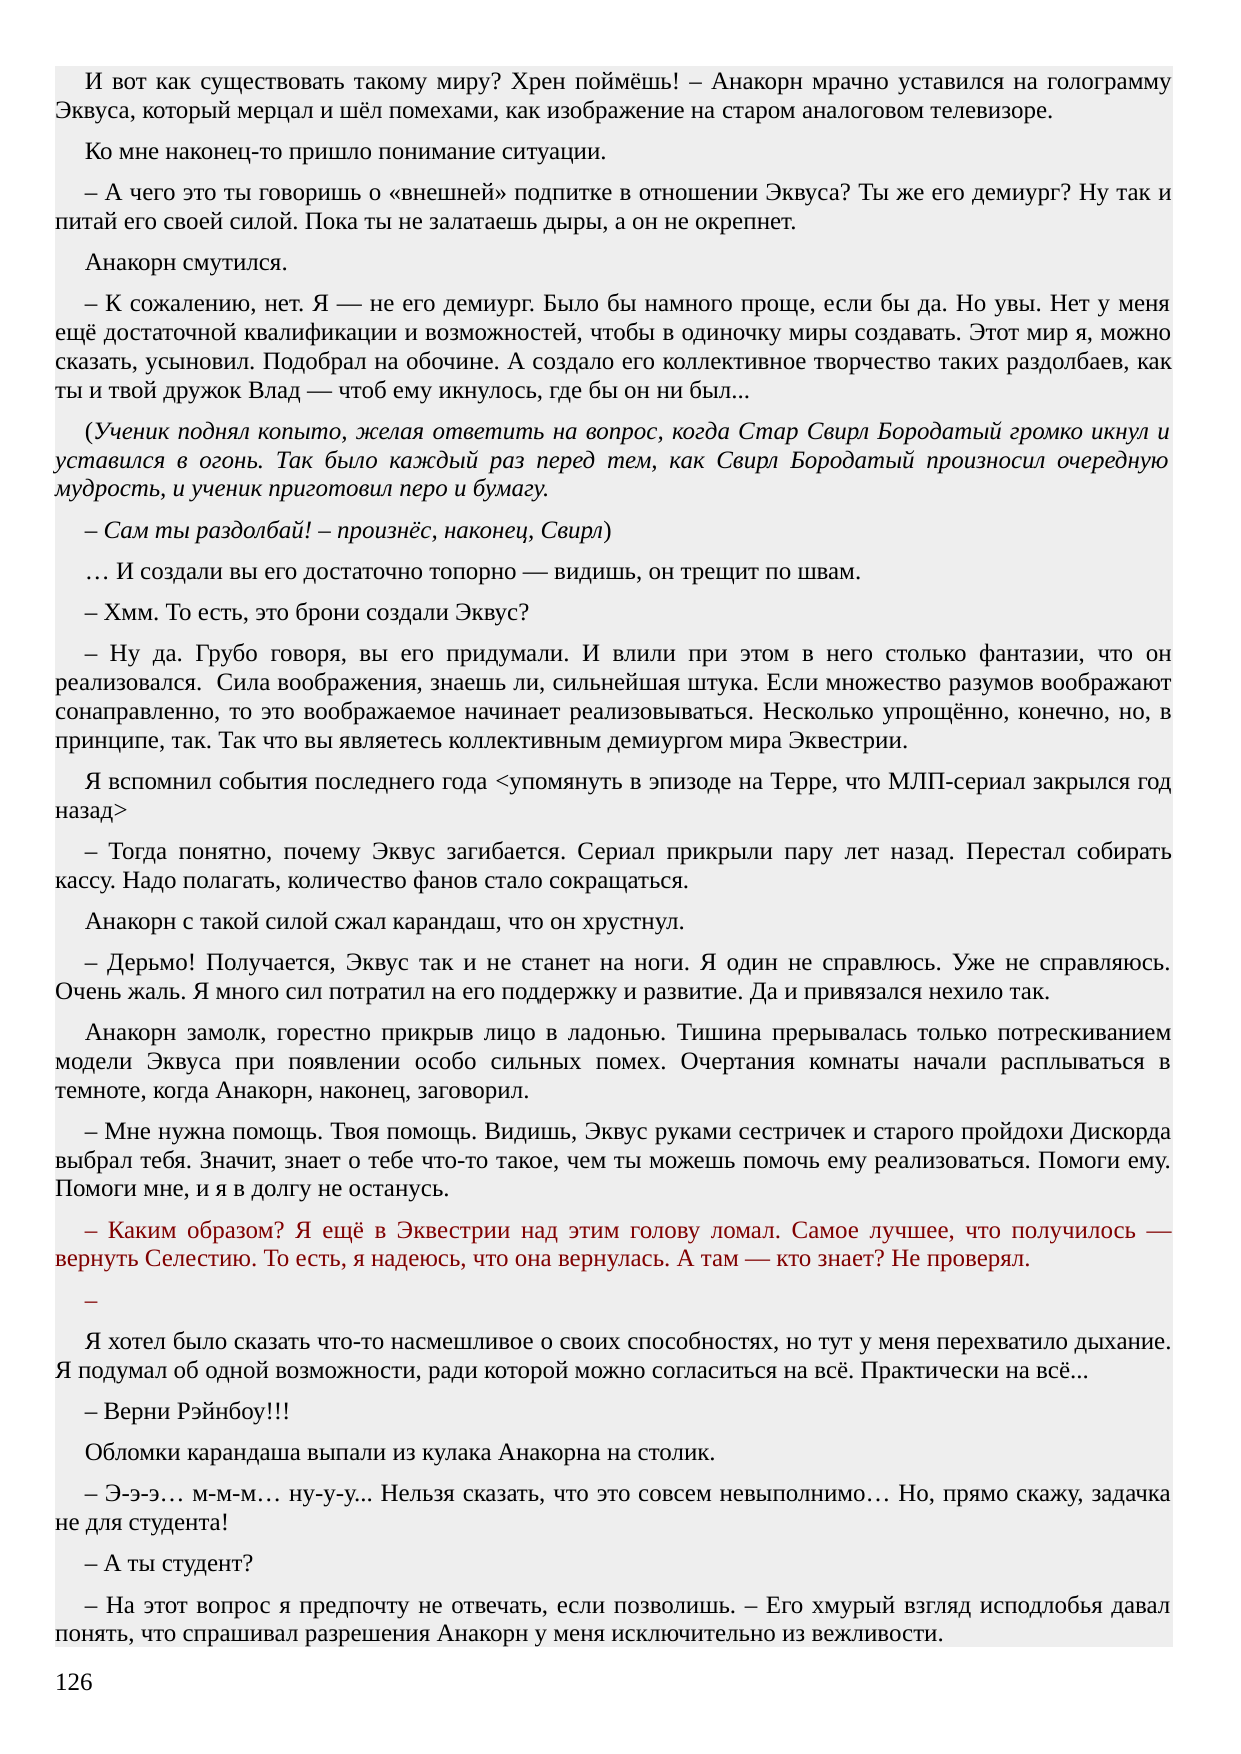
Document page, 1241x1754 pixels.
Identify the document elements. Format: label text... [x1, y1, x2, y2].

text Анакорн смутился. [55, 247, 1173, 276]
text Анакорн с такой силой сжал карандаш, что он хрустнул. [55, 906, 1173, 935]
text – А ты студент? [55, 1548, 1173, 1577]
text – Каким образом? Я ещё в Эквестрии над этим голову ломал. Самое лучшее, что получилось — вернуть Селестию. То есть, я надеюсь, что она вернулась. А там — кто знает? Не проверял. [55, 1215, 1173, 1272]
text – Верни Рэйнбоу!!! [55, 1396, 1173, 1425]
text – На этот вопрос я предпочту не отвечать, если позволишь. – Его хмурый взгляд исподлобья давал понять, что спрашивал разрешения Анакорн у меня исключительно из вежливости. [55, 1590, 1173, 1647]
text И вот как существовать такому миру? Хрен поймёшь! – Анакорн мрачно уставился на голограмму Эквуса, который мерцал и шёл помехами, как изображение на старом аналоговом телевизоре. [55, 66, 1173, 123]
text Обломки карандаша выпали из кулака Анакорна на столик. [55, 1437, 1173, 1466]
text – Хмм. То есть, это брони создали Эквус? [55, 597, 1173, 626]
text – К сожалению, нет. Я — не его демиург. Было бы намного проще, если бы да. Но увы. Нет у меня ещё достаточной квалификации и возможностей, чтобы в одиночку миры создавать. Этот мир я, можно сказать, усыновил. Подобрал на обочине. А создало его коллективное творчество таких раздолбаев, как ты и твой дружок Влад — чтоб ему икнулось, где бы он ни был... [55, 288, 1173, 403]
text Я вспомнил события последнего года <упомянуть в эпизоде на Терре, что МЛП-сериал закрылся год назад> [55, 766, 1173, 823]
text Я хотел было сказать что-то насмешливое о своих способностях, но тут у меня перехватило дыхание. Я подумал об одной возможности, ради которой можно согласиться на всё. Практически на всё... [55, 1326, 1173, 1383]
text – А чего это ты говоришь о «внешней» подпитке в отношении Эквуса? Ты же его демиург? Ну так и питай его своей силой. Пока ты не залатаешь дыры, а он не окрепнет. [55, 177, 1173, 235]
text – Ну да. Грубо говоря, вы его придумали. И влили при этом в него столько фантазии, что он реализовался. Сила воображения, знаешь ли, сильнейшая штука. Если множество разумов воображают сонаправленно, то это воображаемое начинает реализовываться. Несколько упрощённо, конечно, но, в принципе, так. Так что вы являетесь коллективным демиургом мира Эквестрии. [55, 638, 1173, 753]
text Анакорн замолк, горестно прикрыв лицо в ладонью. Тишина прерывалась только потрескиванием модели Эквуса при появлении особо сильных помех. Очертания комнаты начали расплываться в темноте, когда Анакорн, наконец, заговорил. [55, 1017, 1173, 1103]
text … И создали вы его достаточно топорно — видишь, он трещит по швам. [55, 556, 1173, 585]
text – Тогда понятно, почему Эквус загибается. Сериал прикрыли пару лет назад. Перестал собирать кассу. Надо полагать, количество фанов стало сокращаться. [55, 836, 1173, 893]
text Ко мне наконец-то пришло понимание ситуации. [55, 136, 1173, 165]
text (Ученик поднял копыто, желая ответить на вопрос, когда Стар Свирл Бородатый громко икнул и уставился в огонь. Так было каждый раз перед тем, как Свирл Бородатый произносил очередную мудрость, и ученик приготовил перо и бумагу. [55, 416, 1173, 502]
text – Э-э-э… м-м-м… ну-у-у... Нельзя сказать, что это совсем невыполнимо… Но, прямо скажу, задачка не для студента! [55, 1478, 1173, 1536]
text – [55, 1285, 1173, 1313]
text – Мне нужна помощь. Твоя помощь. Видишь, Эквус руками сестричек и старого пройдохи Дискорда выбрал тебя. Значит, знает о тебе что-то такое, чем ты можешь помочь ему реализоваться. Помоги ему. Помоги мне, и я в долгу не останусь. [55, 1116, 1173, 1202]
text – Сам ты раздолбай! – произнёс, наконец, Свирл) [55, 515, 1173, 543]
text – Дерьмо! Получается, Эквус так и не станет на ноги. Я один не справлюсь. Уже не справляюсь. Очень жаль. Я много сил потратил на его поддержку и развитие. Да и привязался нехило так. [55, 947, 1173, 1005]
